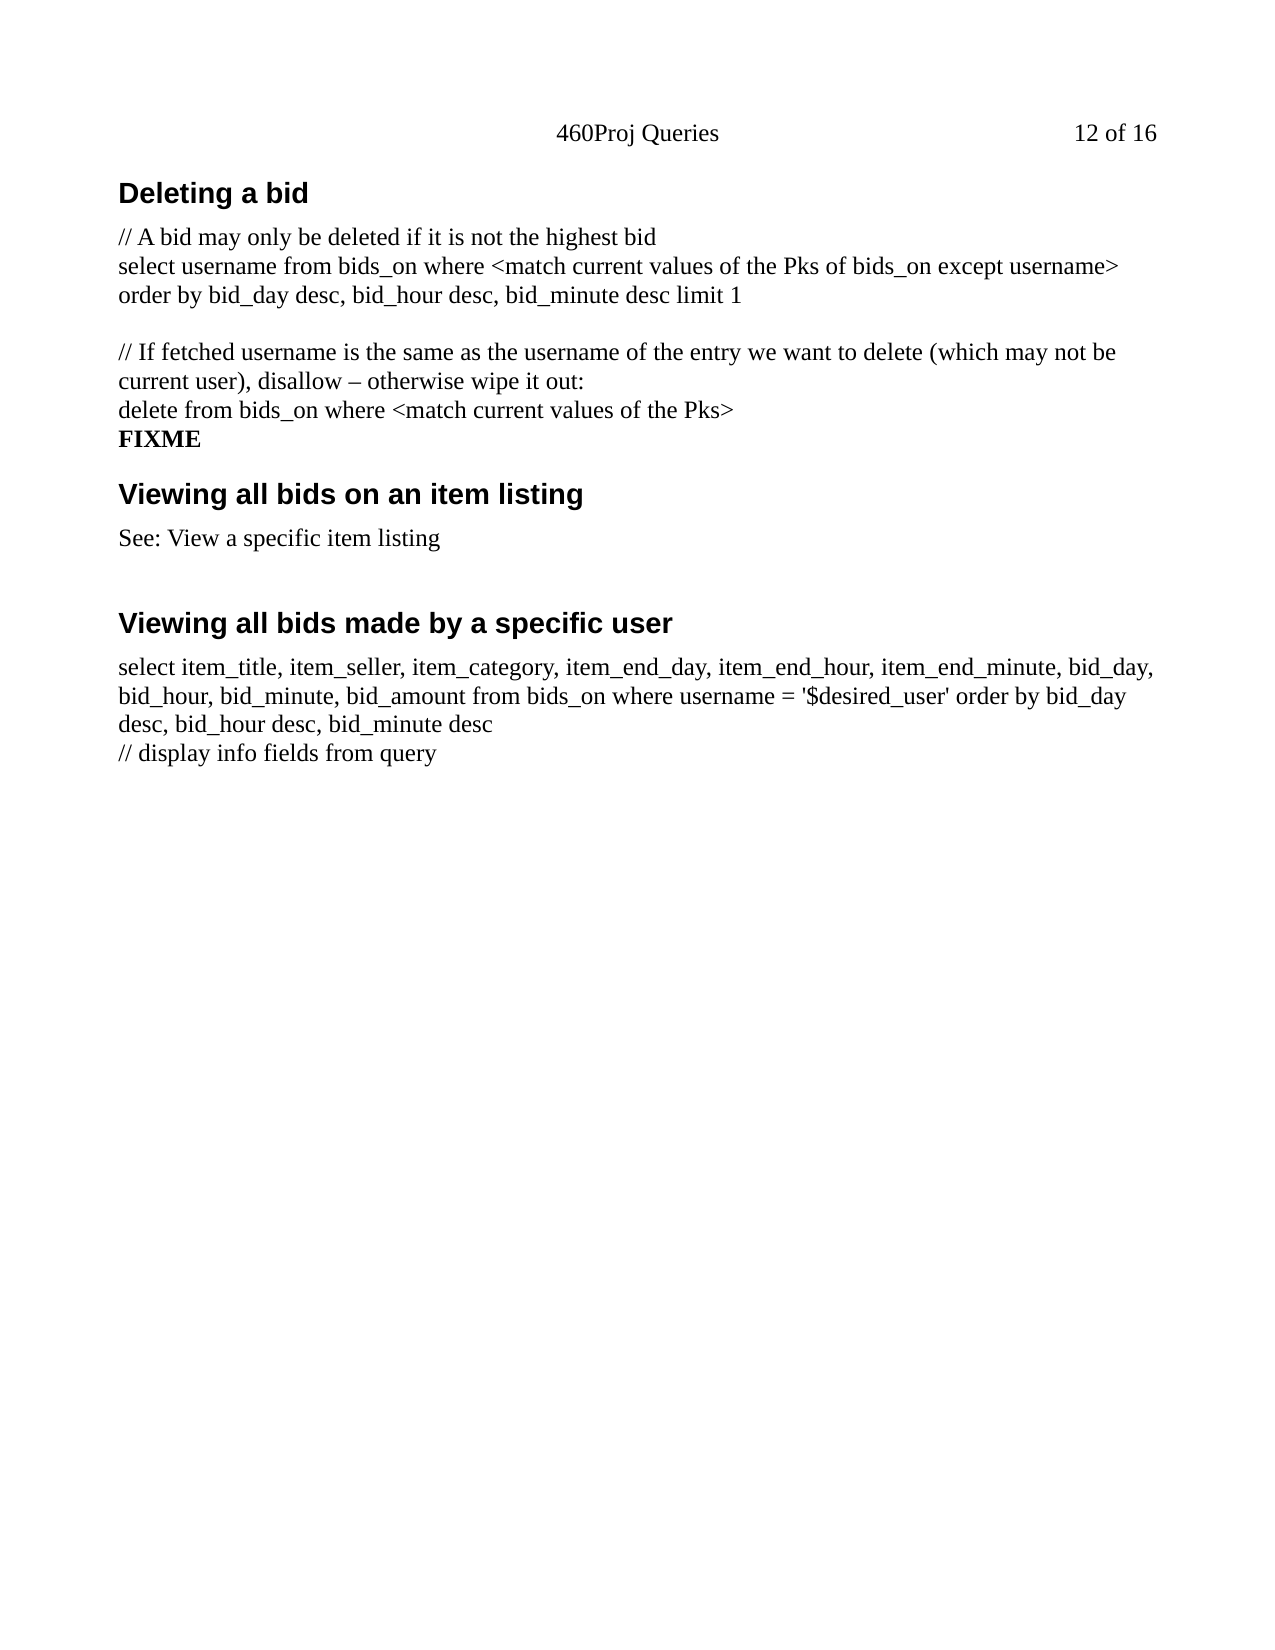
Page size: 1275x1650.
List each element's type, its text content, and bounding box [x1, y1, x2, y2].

text select item_title, item_seller, item_category, item_end_day, item_end_hour, item_end_minute, bid_day, bid_hour, bid_minute, bid_amount from bids_on where username = '$desired_user' order by bid_day desc, bid_hour desc, bid_minute desc [118, 652, 1157, 738]
text See: View a specific item listing [118, 523, 1157, 552]
text // A bid may only be deleted if it is not the highest bid [118, 222, 1157, 251]
text // display info fields from query [118, 738, 1157, 767]
text delete from bids_on where <match current values of the Pks> [118, 395, 1157, 424]
subtitle Deleting a bid [118, 176, 1157, 210]
text // If fetched username is the same as the username of the entry we want to delete (which may not be current user), disallow – otherwise wipe it out: [118, 337, 1157, 395]
subtitle Viewing all bids on an item listing [118, 477, 1157, 511]
text FIXME [118, 424, 1157, 452]
subtitle Viewing all bids made by a specific user [118, 606, 1157, 639]
text select username from bids_on where <match current values of the Pks of bids_on except username> order by bid_day desc, bid_hour desc, bid_minute desc limit 1 [118, 251, 1157, 309]
